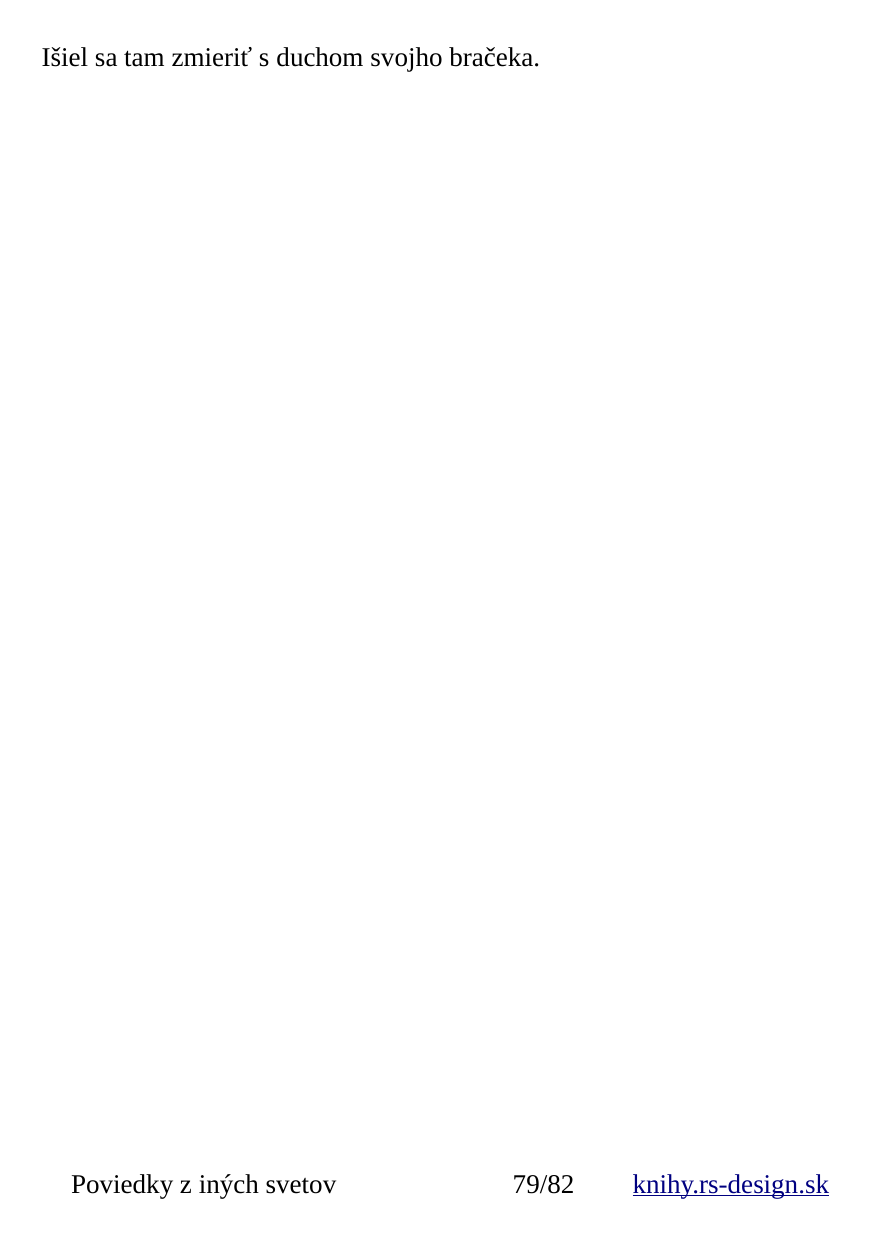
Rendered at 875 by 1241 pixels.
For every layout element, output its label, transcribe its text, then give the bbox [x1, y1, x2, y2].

text Išiel sa tam zmieriť s duchom svojho bračeka. [41, 41, 833, 72]
